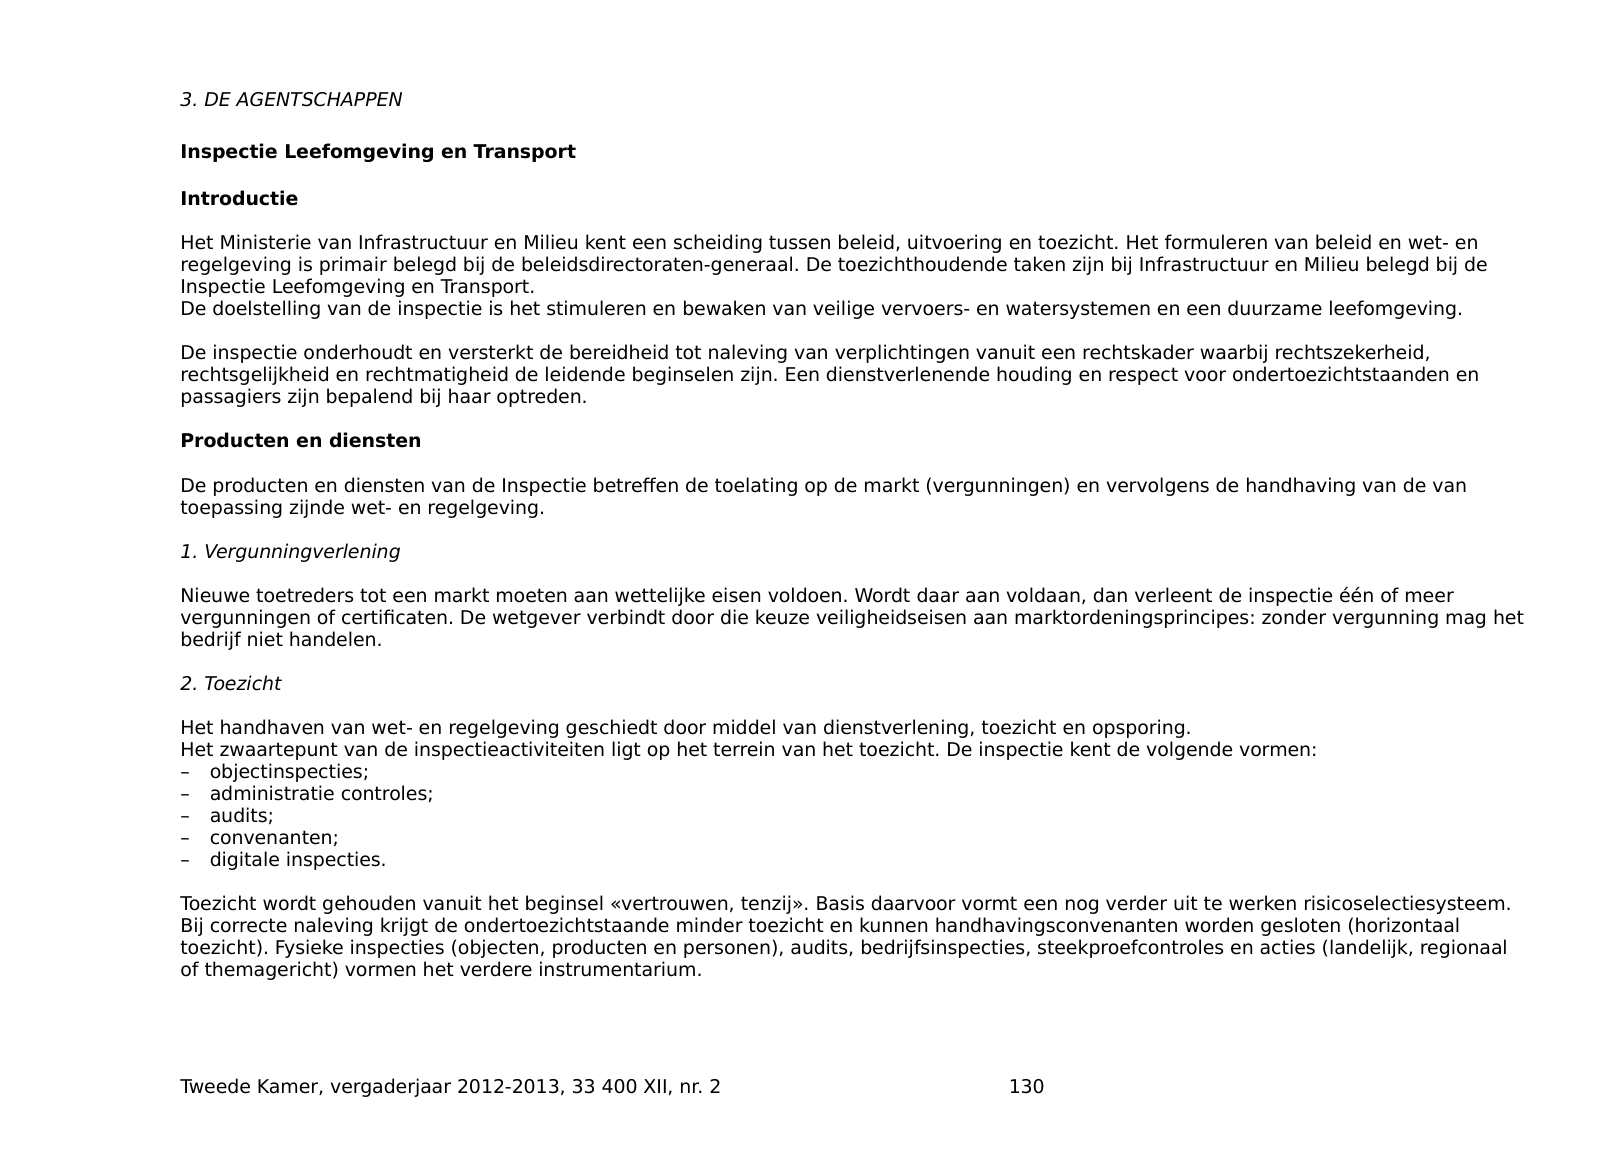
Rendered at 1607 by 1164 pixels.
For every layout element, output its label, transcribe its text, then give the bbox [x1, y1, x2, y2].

text Nieuwe toetreders tot een markt moeten aan wettelijke eisen voldoen. Wordt daar aan voldaan, dan verleent de inspectie één of meer vergunningen of certificaten. De wetgever verbindt door die keuze veiligheidseisen aan marktordeningsprincipes: zonder vergunning mag het bedrijf niet handelen. [180, 585, 1529, 651]
text De inspectie onderhoudt en versterkt de bereidheid tot naleving van verplichtingen vanuit een rechtskader waarbij rechtszekerheid, rechtsgelijkheid en rechtmatigheid de leidende beginselen zijn. Een dienstverlenende houding en respect voor ondertoezichtstaanden en passagiers zijn bepalend bij haar optreden. [180, 342, 1529, 408]
subtitle Introductie [180, 188, 1529, 210]
subtitle 2. Toezicht [180, 673, 1529, 695]
text Toezicht wordt gehouden vanuit het beginsel «vertrouwen, tenzij». Basis daarvoor vormt een nog verder uit te werken risicoselectiesysteem. Bij correcte naleving krijgt de ondertoezichtstaande minder toezicht en kunnen handhavingsconvenanten worden gesloten (horizontaal toezicht). Fysieke inspecties (objecten, producten en personen), audits, bedrijfsinspecties, steekproefcontroles en acties (landelijk, regionaal of themagericht) vormen het verdere instrumentarium. [180, 893, 1529, 981]
text Het Ministerie van Infrastructuur en Milieu kent een scheiding tussen beleid, uitvoering en toezicht. Het formuleren van beleid en wet- en regelgeving is primair belegd bij de beleidsdirectoraten-generaal. De toezichthoudende taken zijn bij Infrastructuur en Milieu belegd bij de Inspectie Leefomgeving en Transport. [180, 232, 1529, 298]
text De producten en diensten van de Inspectie betreffen de toelating op de markt (vergunningen) en vervolgens de handhaving van de van toepassing zijnde wet- en regelgeving. [180, 474, 1529, 518]
text – convenanten; [180, 827, 1529, 849]
subtitle Inspectie Leefomgeving en Transport [180, 141, 1529, 163]
text Het handhaven van wet- en regelgeving geschiedt door middel van dienstverlening, toezicht en opsporing. [180, 717, 1529, 739]
text Het zwaartepunt van de inspectieactiviteiten ligt op het terrein van het toezicht. De inspectie kent de volgende vormen: [180, 739, 1529, 761]
text – objectinspecties; [180, 761, 1529, 783]
text De doelstelling van de inspectie is het stimuleren en bewaken van veilige vervoers- en watersystemen en een duurzame leefomgeving. [180, 298, 1529, 320]
subtitle 3. DE AGENTSCHAPPEN [180, 89, 1529, 111]
text – audits; [180, 805, 1529, 827]
text – digitale inspecties. [180, 849, 1529, 871]
text – administratie controles; [180, 783, 1529, 805]
subtitle Producten en diensten [180, 430, 1529, 452]
subtitle 1. Vergunningverlening [180, 541, 1529, 563]
